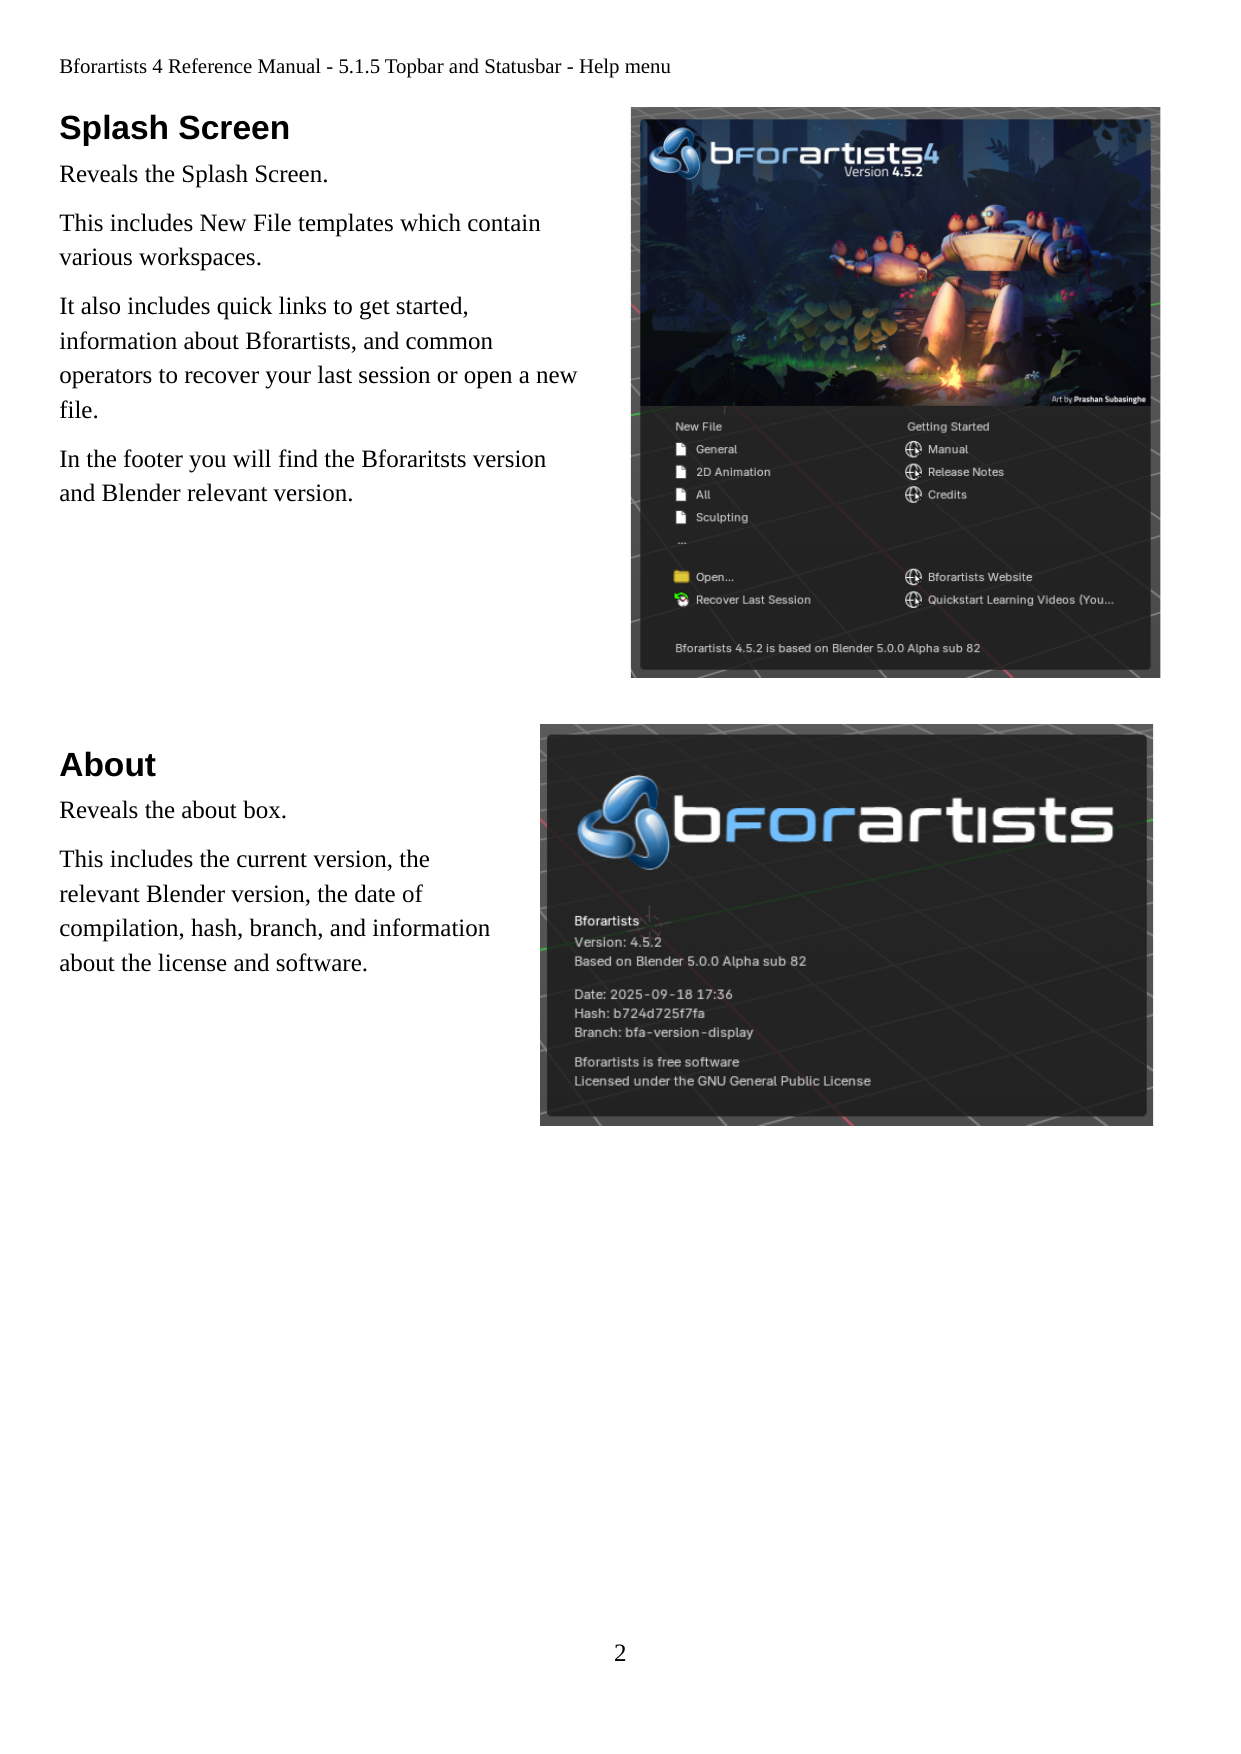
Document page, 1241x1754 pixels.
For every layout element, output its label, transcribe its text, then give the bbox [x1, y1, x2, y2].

subtitle About [59, 744, 540, 783]
text Reveals the about box. [59, 796, 540, 824]
subtitle [1161, 107, 1181, 146]
picture [630, 107, 1161, 678]
text This includes the current version, the relevant Blender version, the date of compilation, hash, branch, and information about the license and software. [59, 844, 540, 977]
picture [540, 724, 1154, 1126]
text [1161, 159, 1181, 187]
text In the footer you will find the Bforaritsts version and Blender relevant version. [59, 444, 630, 507]
text Reveals the Splash Screen. [59, 159, 630, 187]
text This includes New File templates which contain various workspaces. [59, 208, 630, 271]
text [1154, 796, 1181, 824]
subtitle Splash Screen [59, 107, 630, 146]
text It also includes quick links to get started, information about Bforartists, and common operators to recover your last session or open a new file. [59, 291, 630, 423]
subtitle [1154, 744, 1181, 783]
text [1154, 844, 1181, 977]
